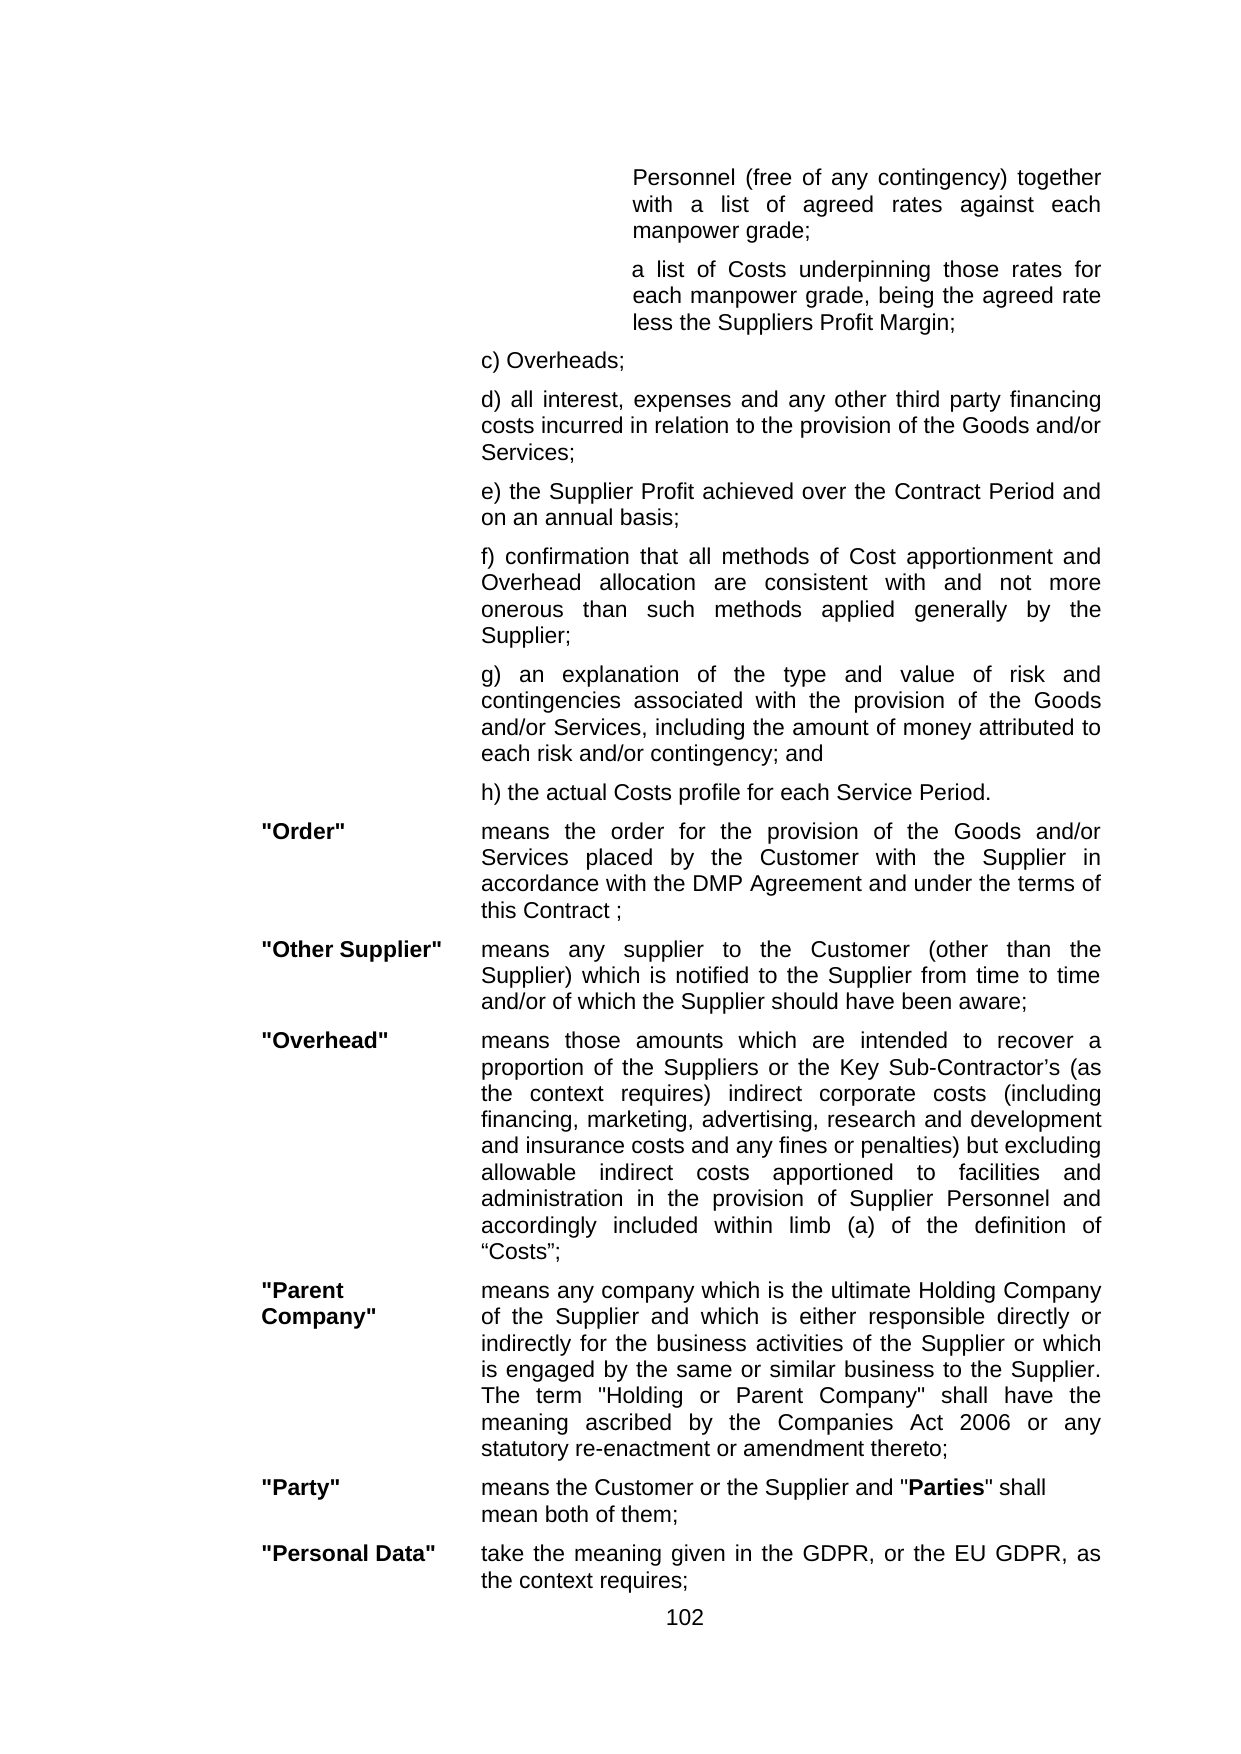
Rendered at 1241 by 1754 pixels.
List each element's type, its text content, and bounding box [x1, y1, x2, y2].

table_cell "Other Supplier" [250, 936, 469, 1027]
table_cell "Parent Company" [250, 1277, 469, 1474]
table_cell "Order" [250, 818, 469, 936]
table_cell "Party" [250, 1474, 469, 1540]
table_cell means the Customer or the Supplier and "Parties" shall mean both of them; [470, 1474, 1113, 1540]
table_cell take the meaning given in the GDPR, or the EU GDPR, as the context requires; [470, 1540, 1113, 1594]
table_cell Personnel (free of any contingency) together with a list of agreed rates against each manpower grade; a list of Costs underpinning those rates for each manpower grade, being the agreed rate less the Suppliers Profit Margin; c) Overheads; d) all interest, expenses and any other third party financing costs incurred in relation to the provision of the Goods and/or Services; e) the Supplier Profit achieved over the Contract Period and on an annual basis; f) confirmation that all methods of Cost apportionment and Overhead allocation are consistent with and not more onerous than such methods applied generally by the Supplier; g) an explanation of the type and value of risk and contingencies associated with the provision of the Goods and/or Services, including the amount of money attributed to each risk and/or contingency; and h) the actual Costs profile for each Service Period. [470, 150, 1113, 818]
table_cell means the order for the provision of the Goods and/or Services placed by the Customer with the Supplier in accordance with the DMP Agreement and under the terms of this Contract ; [470, 818, 1113, 936]
table_cell means any supplier to the Customer (other than the Supplier) which is notified to the Supplier from time to time and/or of which the Supplier should have been aware; [470, 936, 1113, 1027]
table_cell "Overhead" [250, 1027, 469, 1277]
table_cell "Personal Data" [250, 1540, 469, 1594]
table_cell [250, 150, 469, 818]
table_cell means any company which is the ultimate Holding Company of the Supplier and which is either responsible directly or indirectly for the business activities of the Supplier or which is engaged by the same or similar business to the Supplier. The term "Holding or Parent Company" shall have the meaning ascribed by the Companies Act 2006 or any statutory re-enactment or amendment thereto; [470, 1277, 1113, 1474]
table_cell means those amounts which are intended to recover a proportion of the Suppliers or the Key Sub-Contractor’s (as the context requires) indirect corporate costs (including financing, marketing, advertising, research and development and insurance costs and any fines or penalties) but excluding allowable indirect costs apportioned to facilities and administration in the provision of Supplier Personnel and accordingly included within limb (a) of the definition of “Costs”; [470, 1027, 1113, 1277]
